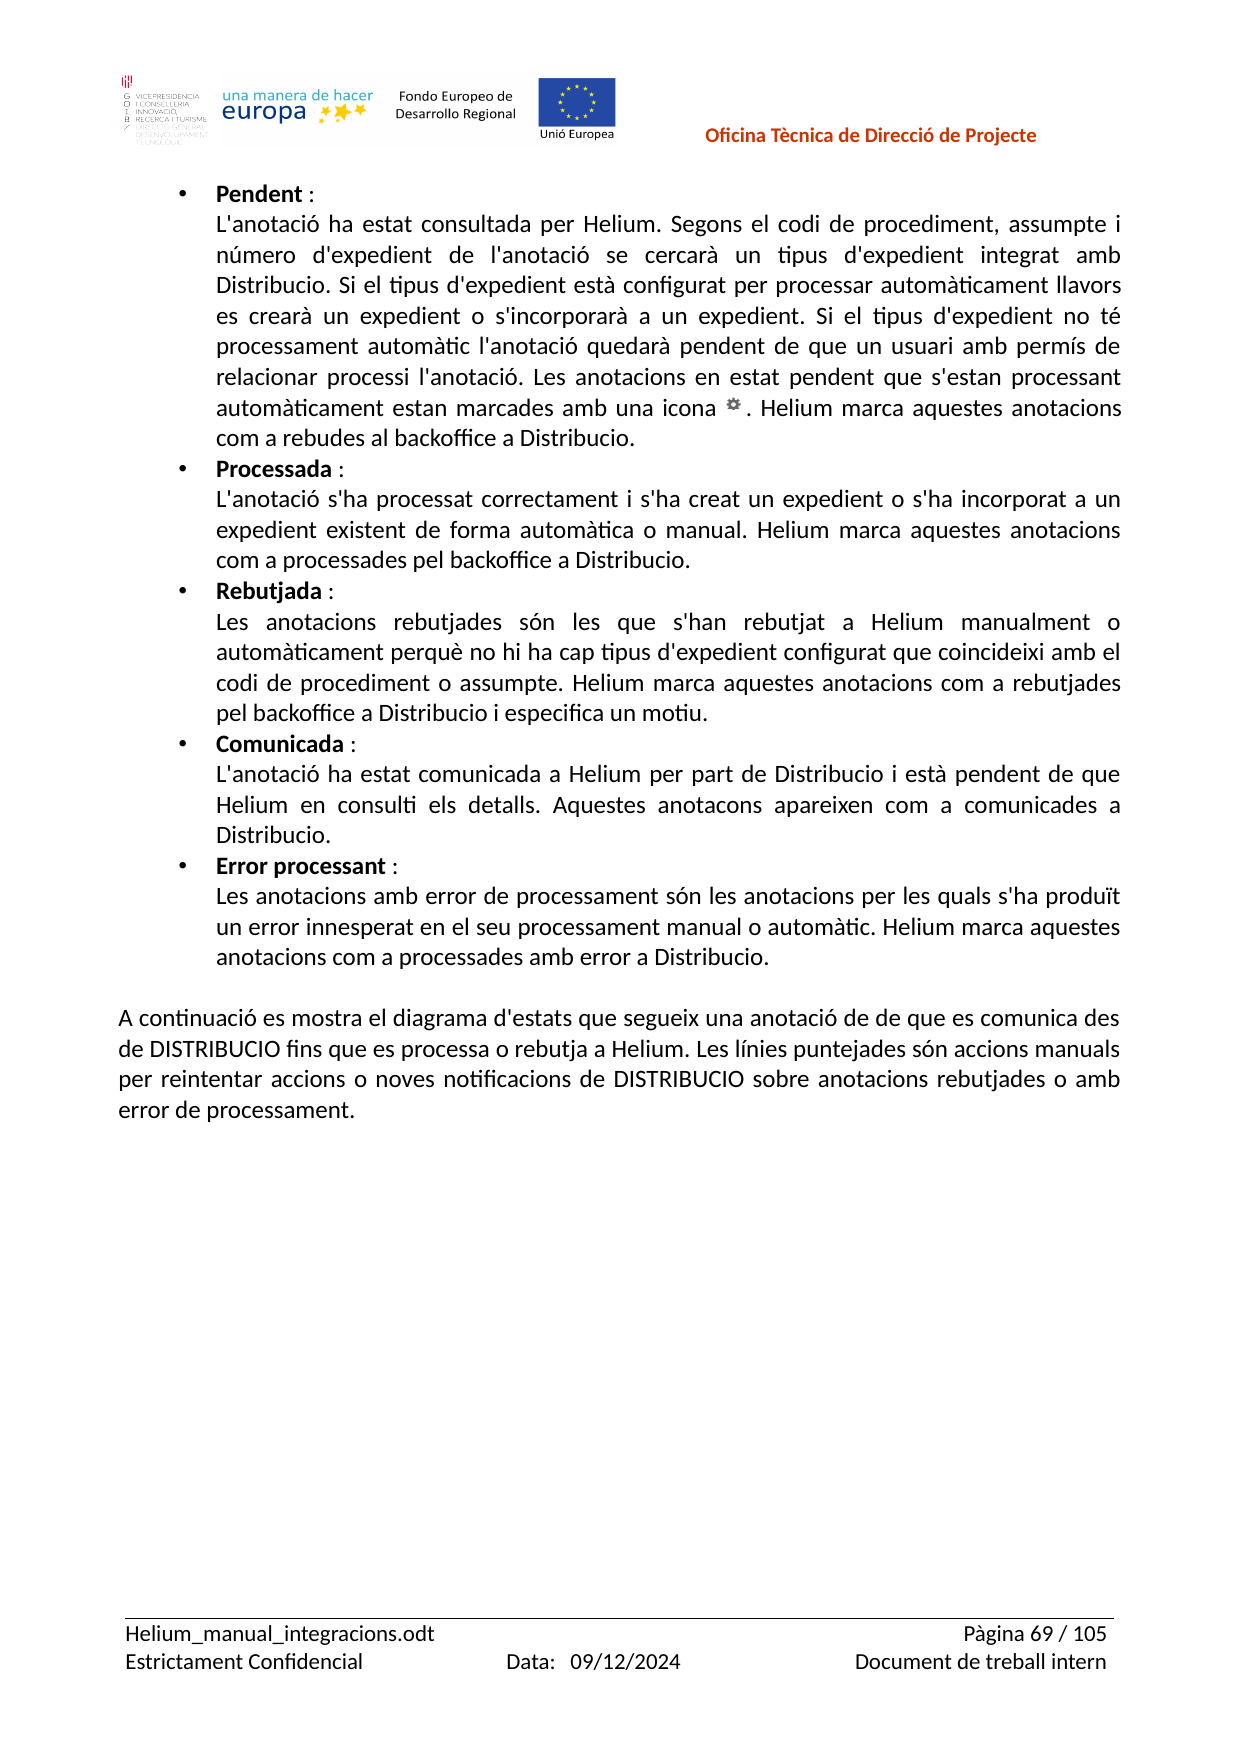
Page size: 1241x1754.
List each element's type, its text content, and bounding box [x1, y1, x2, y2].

list Error processant : [178, 850, 1122, 880]
picture [219, 73, 621, 147]
list Pendent : [178, 178, 1122, 208]
list Comunicada : [178, 728, 1122, 758]
picture [118, 73, 213, 147]
list Rebutjada : [178, 575, 1122, 606]
list L'anotació ha estat consultada per Helium. Segons el codi de procediment, assumpte i número d'expedient de l'anotació se cercarà un tipus d'expedient integrat amb Distribucio. Si el tipus d'expedient està configurat per processar automàticament llavors es crearà un expedient o s'incorporarà a un expedient. Si el tipus d'expedient no té processament automàtic l'anotació quedarà pendent de que un usuari amb permís de relacionar processi l'anotació. Les anotacions en estat pendent que s'estan processant automàticament estan marcades amb una icona . Helium marca aquestes anotacions com a rebudes al backoffice a Distribucio. [178, 208, 1122, 453]
list L'anotació ha estat comunicada a Helium per part de Distribucio i està pendent de que Helium en consulti els detalls. Aquestes anotacons apareixen com a comunicades a Distribucio. [178, 758, 1122, 850]
list Les anotacions amb error de processament són les anotacions per les quals s'ha produït un error innesperat en el seu processament manual o automàtic. Helium marca aquestes anotacions com a processades amb error a Distribucio. [178, 880, 1122, 972]
picture [726, 395, 741, 410]
list Processada : [178, 453, 1122, 484]
list Les anotacions rebutjades són les que s'han rebutjat a Helium manualment o automàticament perquè no hi ha cap tipus d'expedient configurat que coincideixi amb el codi de procediment o assumpte. Helium marca aquestes anotacions com a rebutjades pel backoffice a Distribucio i especifica un motiu. [178, 606, 1122, 728]
text A continuació es mostra el diagrama d'estats que segueix una anotació de de que es comunica des de DISTRIBUCIO fins que es processa o rebutja a Helium. Les línies puntejades són accions manuals per reintentar accions o noves notificacions de DISTRIBUCIO sobre anotacions rebutjades o amb error de processament. [118, 1002, 1122, 1124]
list L'anotació s'ha processat correctament i s'ha creat un expedient o s'ha incorporat a un expedient existent de forma automàtica o manual. Helium marca aquestes anotacions com a processades pel backoffice a Distribucio. [178, 484, 1122, 575]
